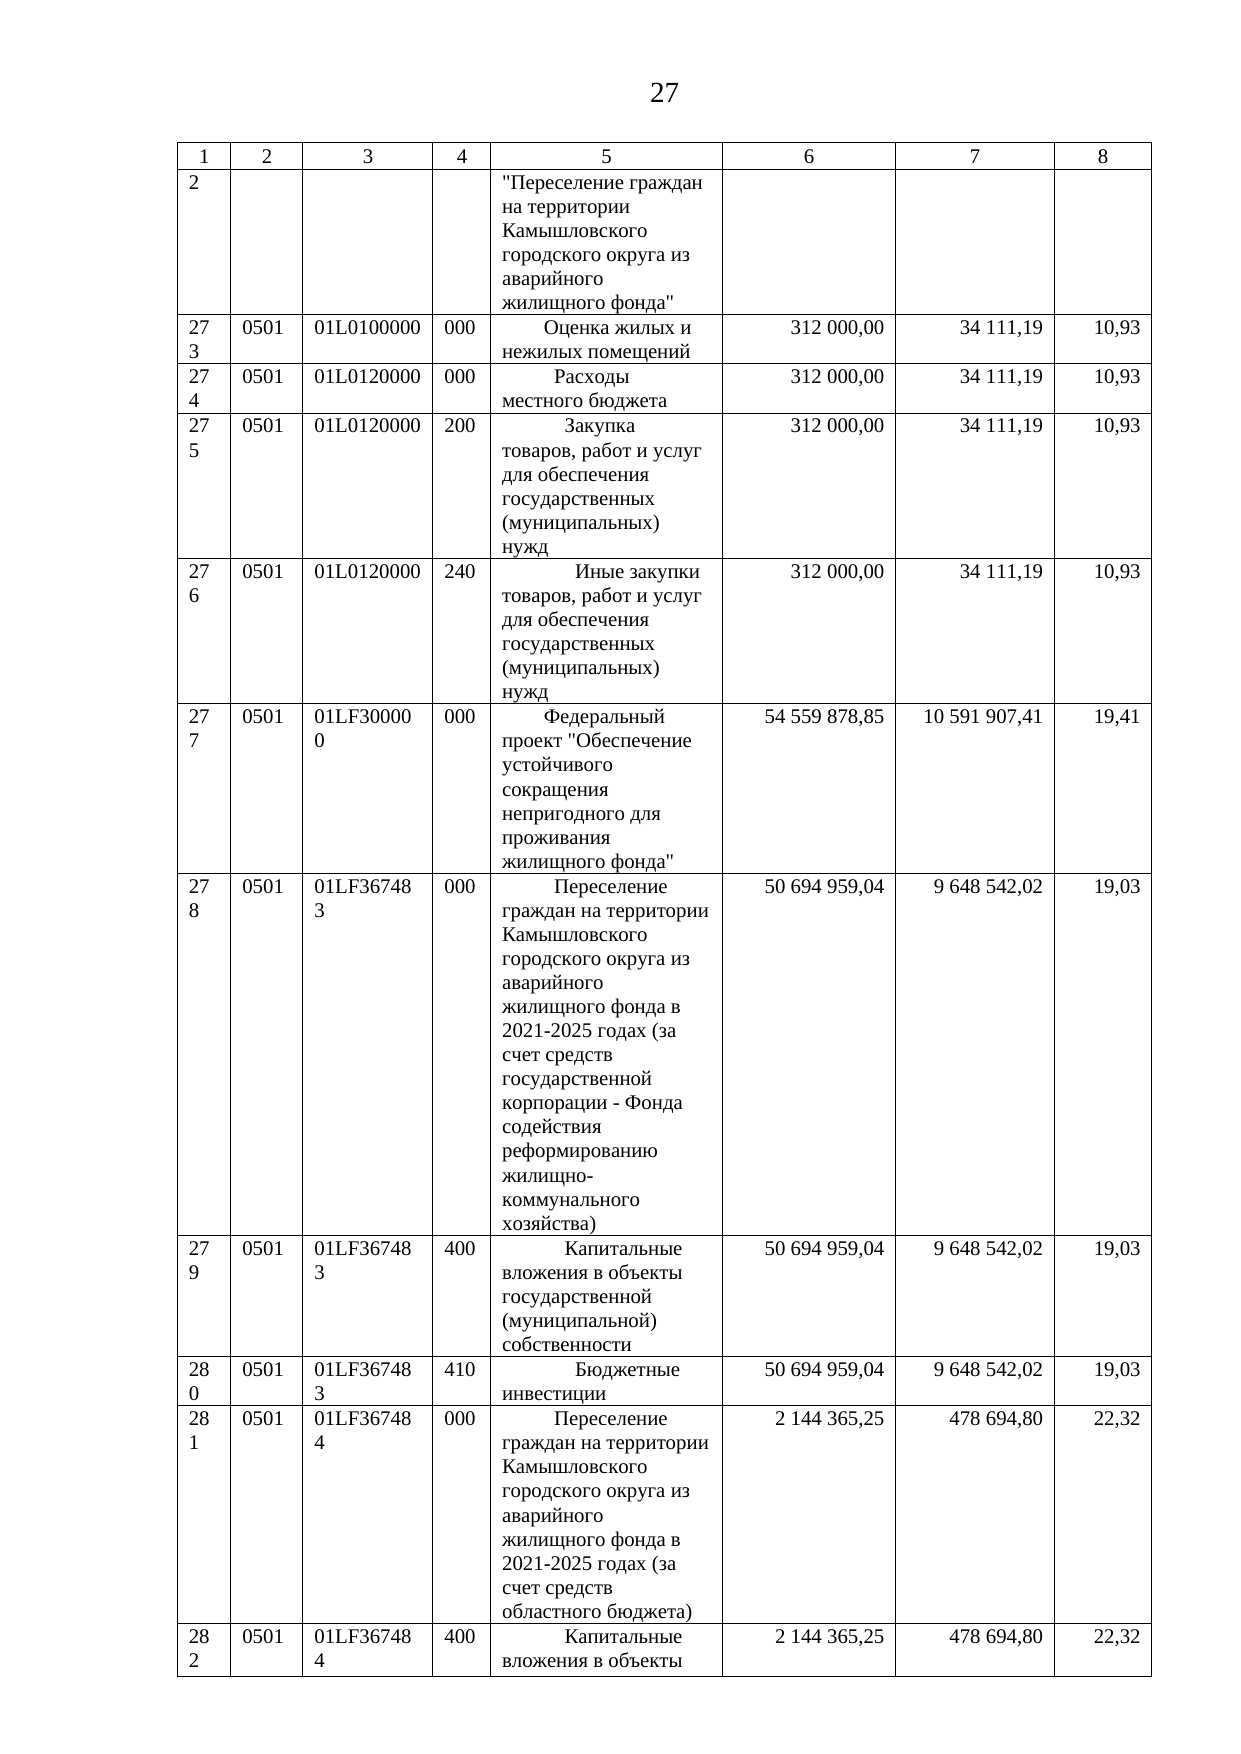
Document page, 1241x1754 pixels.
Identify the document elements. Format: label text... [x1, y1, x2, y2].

table_cell Расходы местного бюджета [491, 364, 722, 412]
table_cell 312 000,00 [723, 414, 895, 558]
table_cell 01L0100000 [303, 315, 432, 363]
table_cell 478 694,80 [896, 1406, 1054, 1623]
table_cell 000 [433, 1406, 490, 1623]
table_header 5 [491, 143, 722, 169]
table_cell 400 [433, 1624, 490, 1676]
table_cell 01L0120000 [303, 559, 432, 703]
table_cell 279 [178, 1236, 230, 1356]
table_cell 01L0120000 [303, 364, 432, 412]
table_cell [303, 170, 432, 314]
table_cell 19,03 [1055, 1357, 1151, 1405]
table_cell 0501 [231, 704, 302, 873]
table_cell 0501 [231, 1236, 302, 1356]
table_cell 400 [433, 1236, 490, 1356]
table_header 4 [433, 143, 490, 169]
table_cell 312 000,00 [723, 364, 895, 412]
table_header 1 [178, 143, 230, 169]
table_cell 19,03 [1055, 1236, 1151, 1356]
table_cell [896, 170, 1054, 314]
table_cell 01LF367483 [303, 1236, 432, 1356]
table_cell 9 648 542,02 [896, 874, 1054, 1235]
table_cell 2 [178, 170, 230, 314]
table_cell 50 694 959,04 [723, 874, 895, 1235]
table_cell [433, 170, 490, 314]
table_cell 34 111,19 [896, 315, 1054, 363]
table_cell 01LF367484 [303, 1624, 432, 1676]
table_cell 275 [178, 414, 230, 558]
table_cell 01LF367484 [303, 1406, 432, 1623]
table_cell 50 694 959,04 [723, 1357, 895, 1405]
table_cell 0501 [231, 1406, 302, 1623]
table_cell 34 111,19 [896, 364, 1054, 412]
table_cell 9 648 542,02 [896, 1236, 1054, 1356]
table_cell Оценка жилых и нежилых помещений [491, 315, 722, 363]
table_cell 000 [433, 704, 490, 873]
table_cell 50 694 959,04 [723, 1236, 895, 1356]
table_cell Капитальные вложения в объекты [491, 1624, 722, 1676]
table_cell 000 [433, 874, 490, 1235]
table_cell 000 [433, 364, 490, 412]
table_header 8 [1055, 143, 1151, 169]
table_cell [1055, 170, 1151, 314]
table_cell 01LF367483 [303, 874, 432, 1235]
table_cell 0501 [231, 1624, 302, 1676]
table_cell 000 [433, 315, 490, 363]
table_cell 19,03 [1055, 874, 1151, 1235]
table_cell 0501 [231, 559, 302, 703]
table_cell 278 [178, 874, 230, 1235]
table_cell [723, 170, 895, 314]
table_cell 273 [178, 315, 230, 363]
table_cell 01LF367483 [303, 1357, 432, 1405]
table_cell 0501 [231, 364, 302, 412]
table_cell 10,93 [1055, 364, 1151, 412]
table_cell 22,32 [1055, 1624, 1151, 1676]
table_cell "Переселение граждан на территории Камышловского городского округа из аварийного жилищного фонда" [491, 170, 722, 314]
table_cell 10 591 907,41 [896, 704, 1054, 873]
table_cell 281 [178, 1406, 230, 1623]
table_cell 282 [178, 1624, 230, 1676]
table_cell 0501 [231, 1357, 302, 1405]
table_cell Иные закупки товаров, работ и услуг для обеспечения государственных (муниципальных) нужд [491, 559, 722, 703]
table_header 6 [723, 143, 895, 169]
table_cell 10,93 [1055, 414, 1151, 558]
table_cell 10,93 [1055, 315, 1151, 363]
table_cell Переселение граждан на территории Камышловского городского округа из аварийного жилищного фонда в 2021-2025 годах (за счет средств государственной корпорации - Фонда содействия реформированию жилищно-коммунального хозяйства) [491, 874, 722, 1235]
table_cell 0501 [231, 874, 302, 1235]
table_cell 274 [178, 364, 230, 412]
table_header 2 [231, 143, 302, 169]
table_cell [231, 170, 302, 314]
table_header 7 [896, 143, 1054, 169]
table_cell Федеральный проект "Обеспечение устойчивого сокращения непригодного для проживания жилищного фонда" [491, 704, 722, 873]
table_cell Капитальные вложения в объекты государственной (муниципальной) собственности [491, 1236, 722, 1356]
table_cell Бюджетные инвестиции [491, 1357, 722, 1405]
table_cell 22,32 [1055, 1406, 1151, 1623]
table_cell 01L0120000 [303, 414, 432, 558]
table_cell Переселение граждан на территории Камышловского городского округа из аварийного жилищного фонда в 2021-2025 годах (за счет средств областного бюджета) [491, 1406, 722, 1623]
table_cell 0501 [231, 414, 302, 558]
table_cell 19,41 [1055, 704, 1151, 873]
table_cell 276 [178, 559, 230, 703]
table_cell 478 694,80 [896, 1624, 1054, 1676]
table_cell 2 144 365,25 [723, 1624, 895, 1676]
table_cell 01LF300000 [303, 704, 432, 873]
table_cell Закупка товаров, работ и услуг для обеспечения государственных (муниципальных) нужд [491, 414, 722, 558]
table_cell 0501 [231, 315, 302, 363]
table_cell 54 559 878,85 [723, 704, 895, 873]
table_cell 280 [178, 1357, 230, 1405]
table_header 3 [303, 143, 432, 169]
table_cell 240 [433, 559, 490, 703]
table_cell 312 000,00 [723, 315, 895, 363]
table_cell 200 [433, 414, 490, 558]
table_cell 9 648 542,02 [896, 1357, 1054, 1405]
table_cell 410 [433, 1357, 490, 1405]
table_cell 34 111,19 [896, 414, 1054, 558]
table_cell 2 144 365,25 [723, 1406, 895, 1623]
table_cell 34 111,19 [896, 559, 1054, 703]
table_cell 312 000,00 [723, 559, 895, 703]
table_cell 10,93 [1055, 559, 1151, 703]
table_cell 277 [178, 704, 230, 873]
